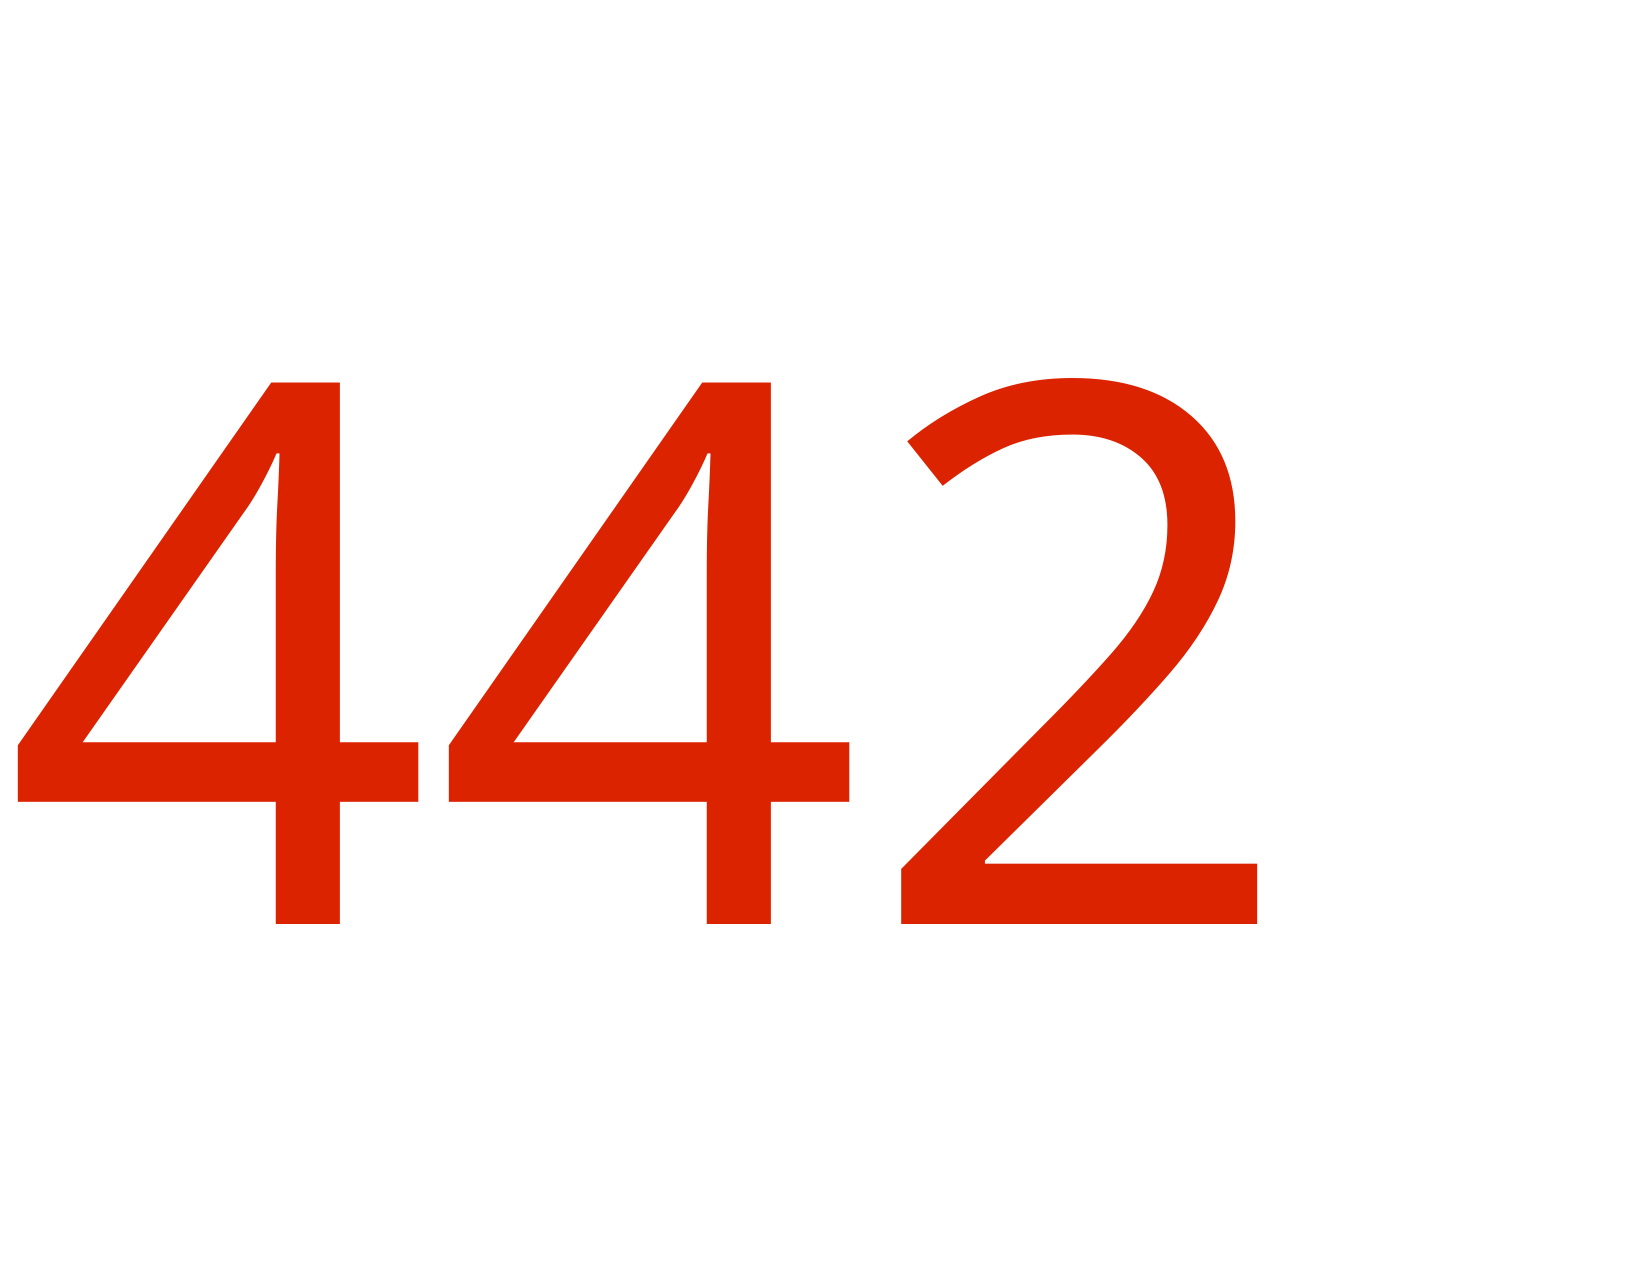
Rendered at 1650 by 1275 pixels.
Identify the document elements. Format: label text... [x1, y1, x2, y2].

text 442 [2, 118, 1650, 1145]
